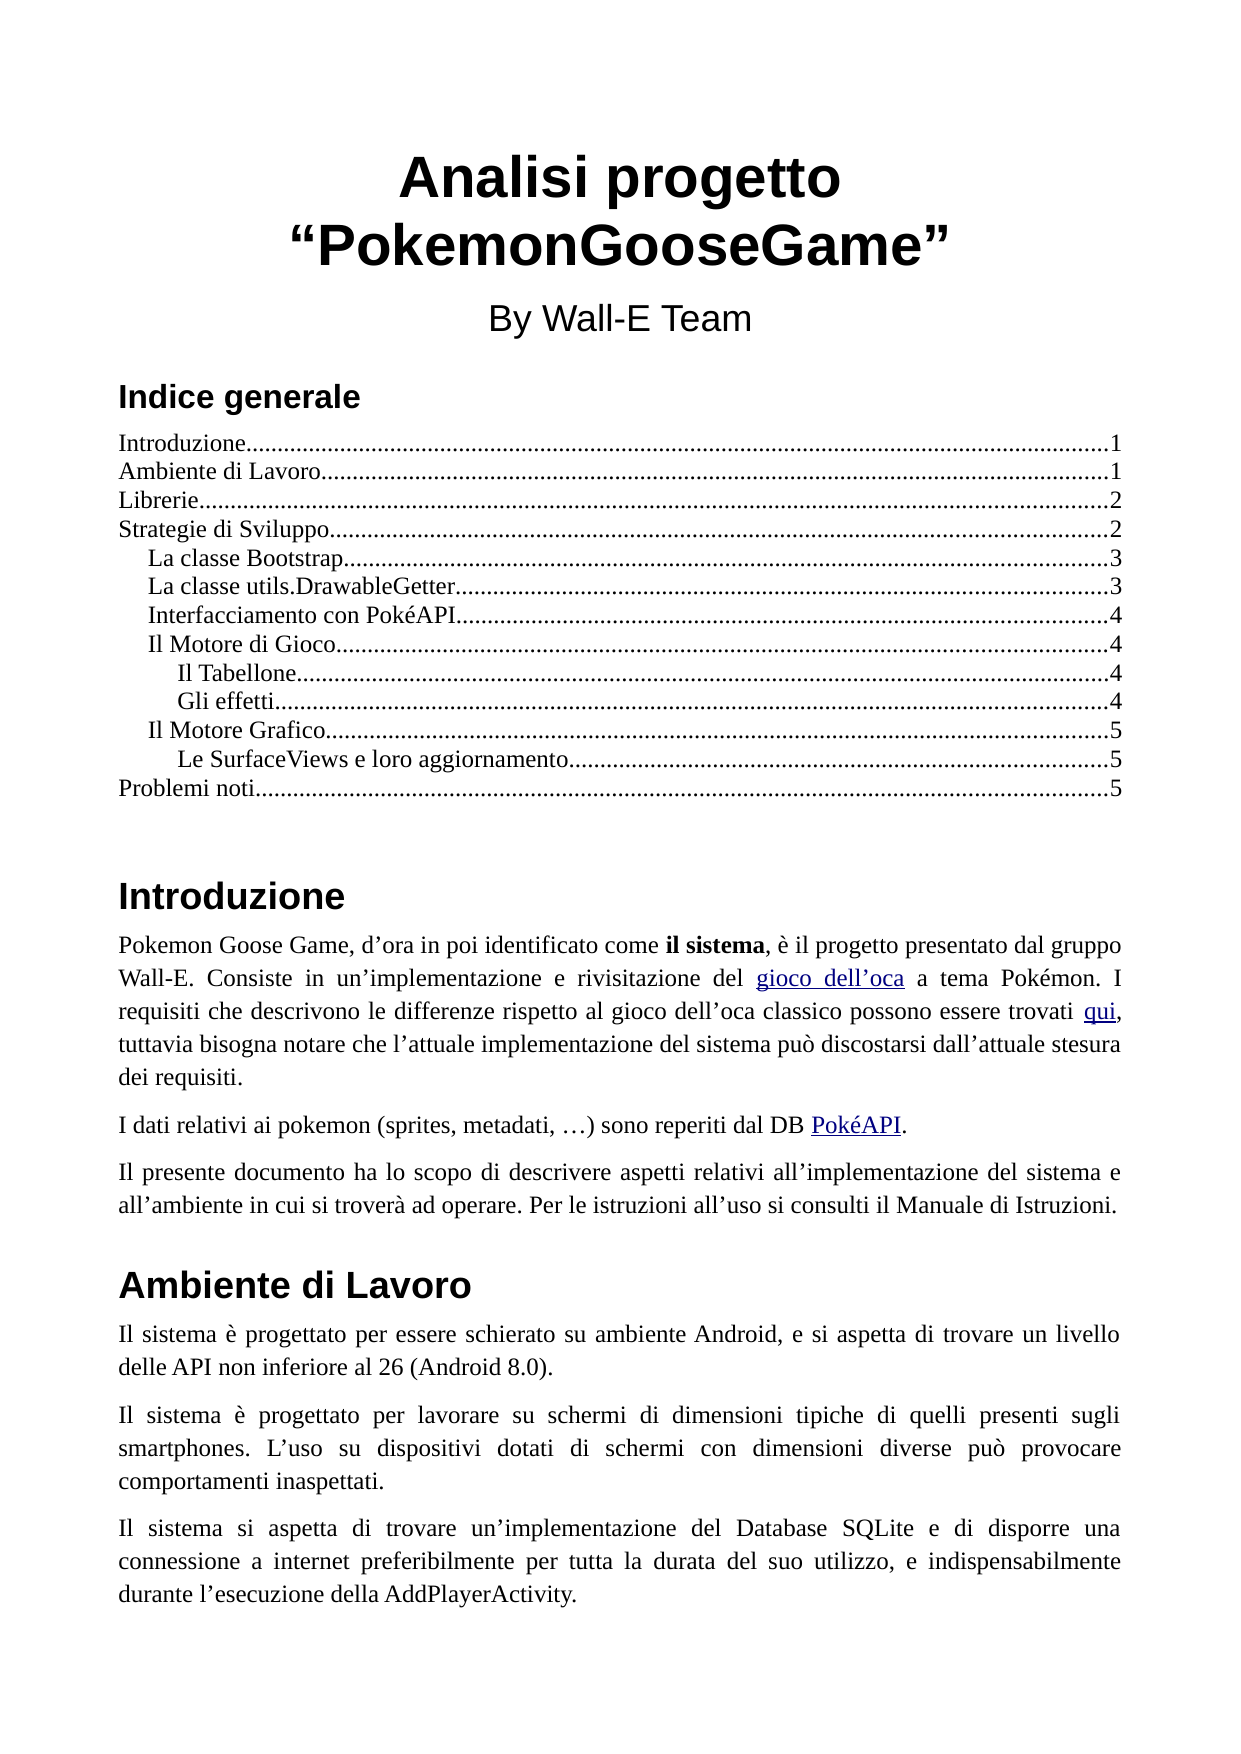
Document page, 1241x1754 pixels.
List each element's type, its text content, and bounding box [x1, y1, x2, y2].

text I dati relativi ai pokemon (sprites, metadati, …) sono reperiti dal DB PokéAPI. [118, 1110, 1122, 1138]
subtitle Introduzione [118, 874, 1122, 918]
text Problemi noti 5 [118, 773, 1122, 801]
text Le SurfaceViews e loro aggiornamento 5 [177, 744, 1122, 773]
text La classe Bootstrap 3 [148, 543, 1122, 571]
text Il Motore di Gioco 4 [148, 629, 1122, 658]
subtitle Indice generale [118, 377, 1122, 415]
text La classe utils.DrawableGetter 3 [148, 571, 1122, 600]
text Strategie di Sviluppo 2 [118, 514, 1122, 543]
text Il sistema si aspetta di trovare un’implementazione del Database SQLite e di disporre una connessione a internet preferibilmente per tutta la durata del suo utilizzo, e indispensabilmente durante l’esecuzione della AddPlayerActivity. [118, 1513, 1122, 1608]
text Pokemon Goose Game, d’ora in poi identificato come il sistema, è il progetto presentato dal gruppo Wall-E. Consiste in un’implementazione e rivisitazione del gioco dell’oca a tema Pokémon. I requisiti che descrivono le differenze rispetto al gioco dell’oca classico possono essere trovati qui, tuttavia bisogna notare che l’attuale implementazione del sistema può discostarsi dall’attuale stesura dei requisiti. [118, 930, 1122, 1091]
subtitle Ambiente di Lavoro [118, 1263, 1122, 1307]
text Ambiente di Lavoro 1 [118, 456, 1122, 485]
text Interfacciamento con PokéAPI 4 [148, 600, 1122, 629]
subtitle By Wall-E Team [118, 296, 1122, 339]
text Gli effetti 4 [177, 686, 1122, 715]
text Introduzione 1 [118, 428, 1122, 456]
text Il Motore Grafico 5 [148, 715, 1122, 744]
text Il sistema è progettato per lavorare su schermi di dimensioni tipiche di quelli presenti sugli smartphones. L’uso su dispositivi dotati di schermi con dimensioni diverse può provocare comportamenti inaspettati. [118, 1400, 1122, 1494]
text Il presente documento ha lo scopo di descrivere aspetti relativi all’implementazione del sistema e all’ambiente in cui si troverà ad operare. Per le istruzioni all’uso si consulti il Manuale di Istruzioni. [118, 1157, 1122, 1219]
text Il sistema è progettato per essere schierato su ambiente Android, e si aspetta di trovare un livello delle API non inferiore al 26 (Android 8.0). [118, 1319, 1122, 1381]
title Analisi progetto “PokemonGooseGame” [118, 143, 1122, 277]
text Librerie 2 [118, 485, 1122, 514]
text Il Tabellone 4 [177, 658, 1122, 686]
